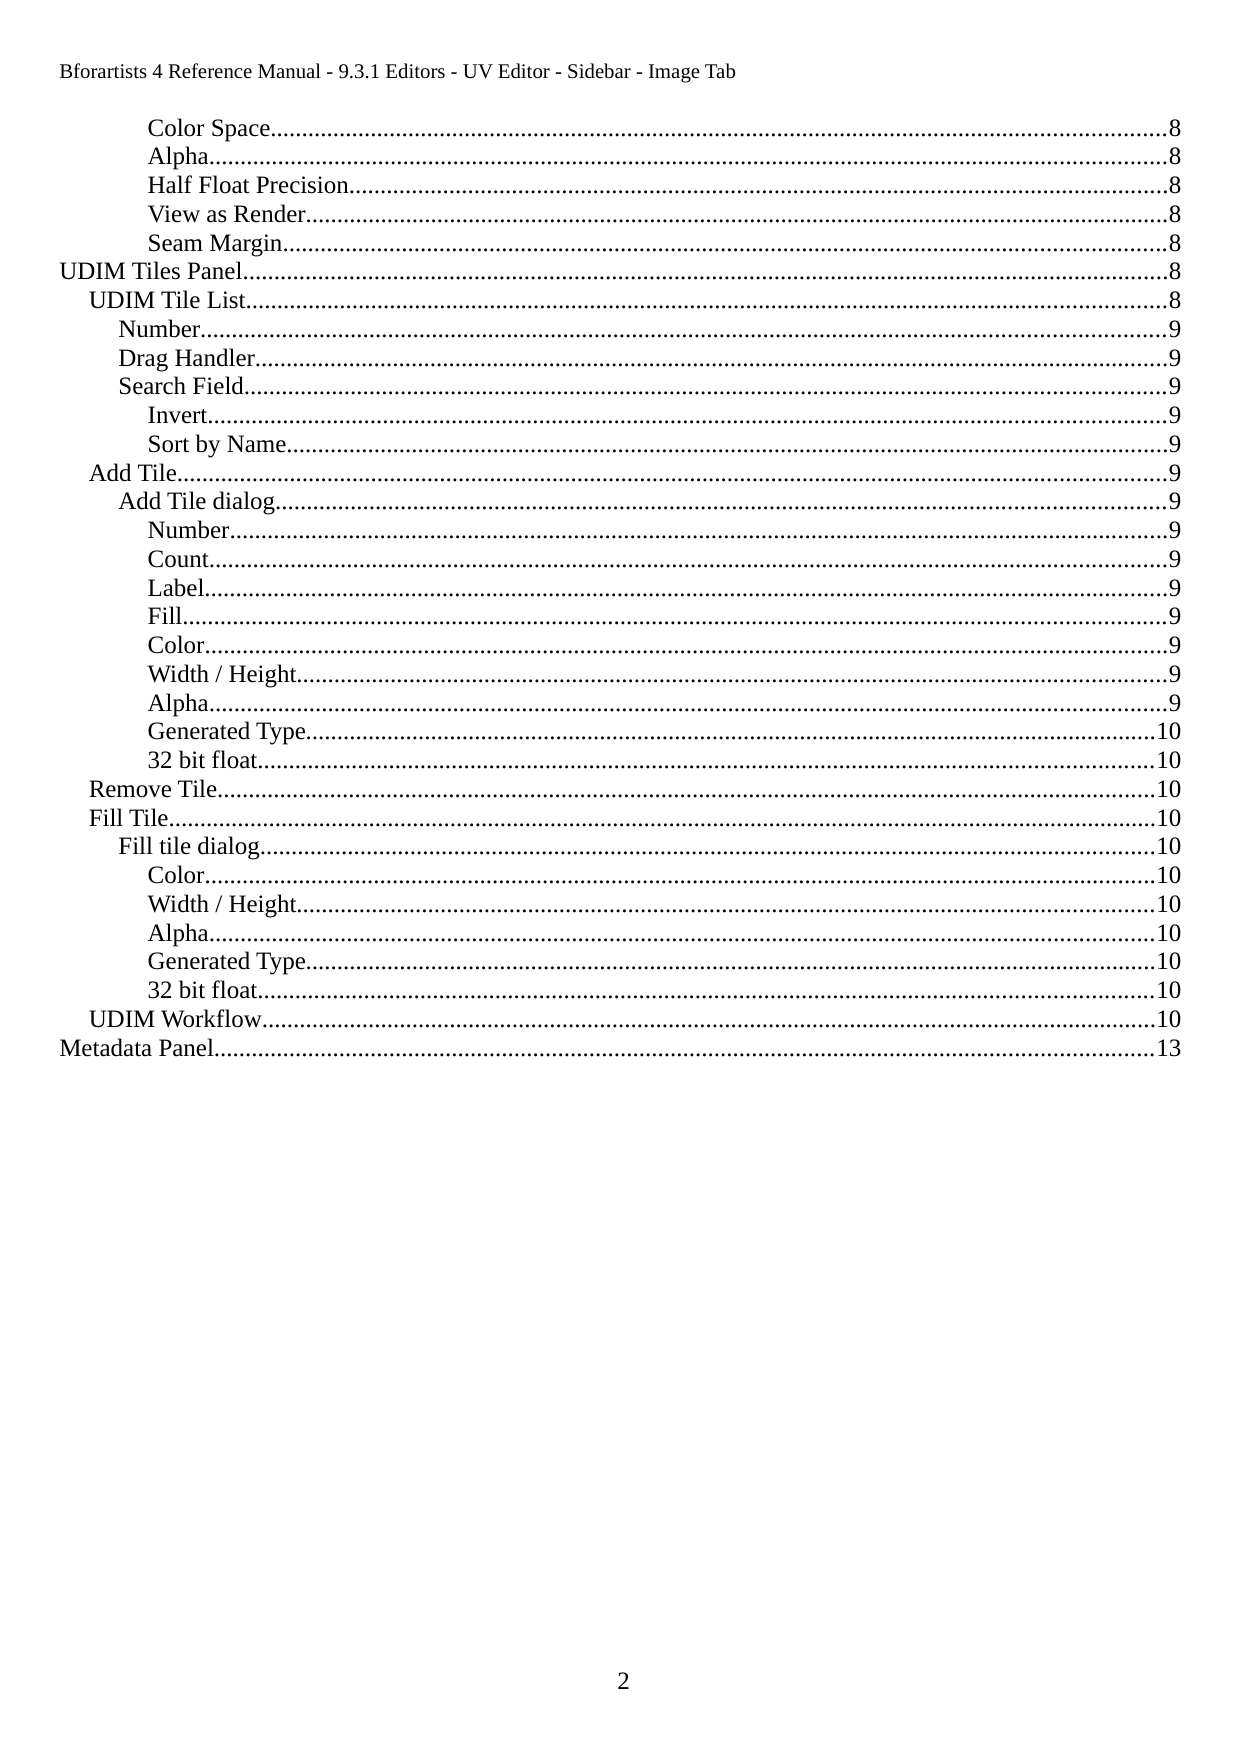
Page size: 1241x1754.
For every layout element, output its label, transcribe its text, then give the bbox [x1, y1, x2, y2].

text Fill tile dialog 10 [118, 831, 1181, 860]
text UDIM Tile List 8 [88, 285, 1181, 314]
text Sort by Name 9 [147, 429, 1181, 458]
text Fill 9 [147, 601, 1181, 630]
text Width / Height 9 [147, 659, 1181, 688]
text UDIM Tiles Panel 8 [59, 256, 1181, 285]
text Color 9 [147, 630, 1181, 659]
text Color Space 8 [147, 113, 1181, 141]
text Fill Tile 10 [88, 803, 1181, 831]
text Number 9 [118, 314, 1181, 343]
text Add Tile dialog 9 [118, 486, 1181, 515]
text Generated Type 10 [147, 716, 1181, 745]
text Width / Height 10 [147, 889, 1181, 918]
text Metadata Panel 13 [59, 1033, 1181, 1061]
text Drag Handler 9 [118, 343, 1181, 371]
text Generated Type 10 [147, 946, 1181, 975]
text 32 bit float 10 [147, 975, 1181, 1004]
text UDIM Workflow 10 [88, 1004, 1181, 1033]
text Remove Tile 10 [88, 774, 1181, 803]
text Invert 9 [147, 400, 1181, 429]
text Number 9 [147, 515, 1181, 544]
text Label 9 [147, 573, 1181, 601]
text Seam Margin 8 [147, 228, 1181, 256]
text Alpha 8 [147, 141, 1181, 170]
text Alpha 9 [147, 688, 1181, 716]
text View as Render 8 [147, 199, 1181, 228]
text Search Field 9 [118, 371, 1181, 400]
text Add Tile 9 [88, 458, 1181, 486]
text Count 9 [147, 544, 1181, 573]
text Alpha 10 [147, 918, 1181, 946]
text Color 10 [147, 860, 1181, 889]
text 32 bit float 10 [147, 745, 1181, 774]
text Half Float Precision 8 [147, 170, 1181, 199]
